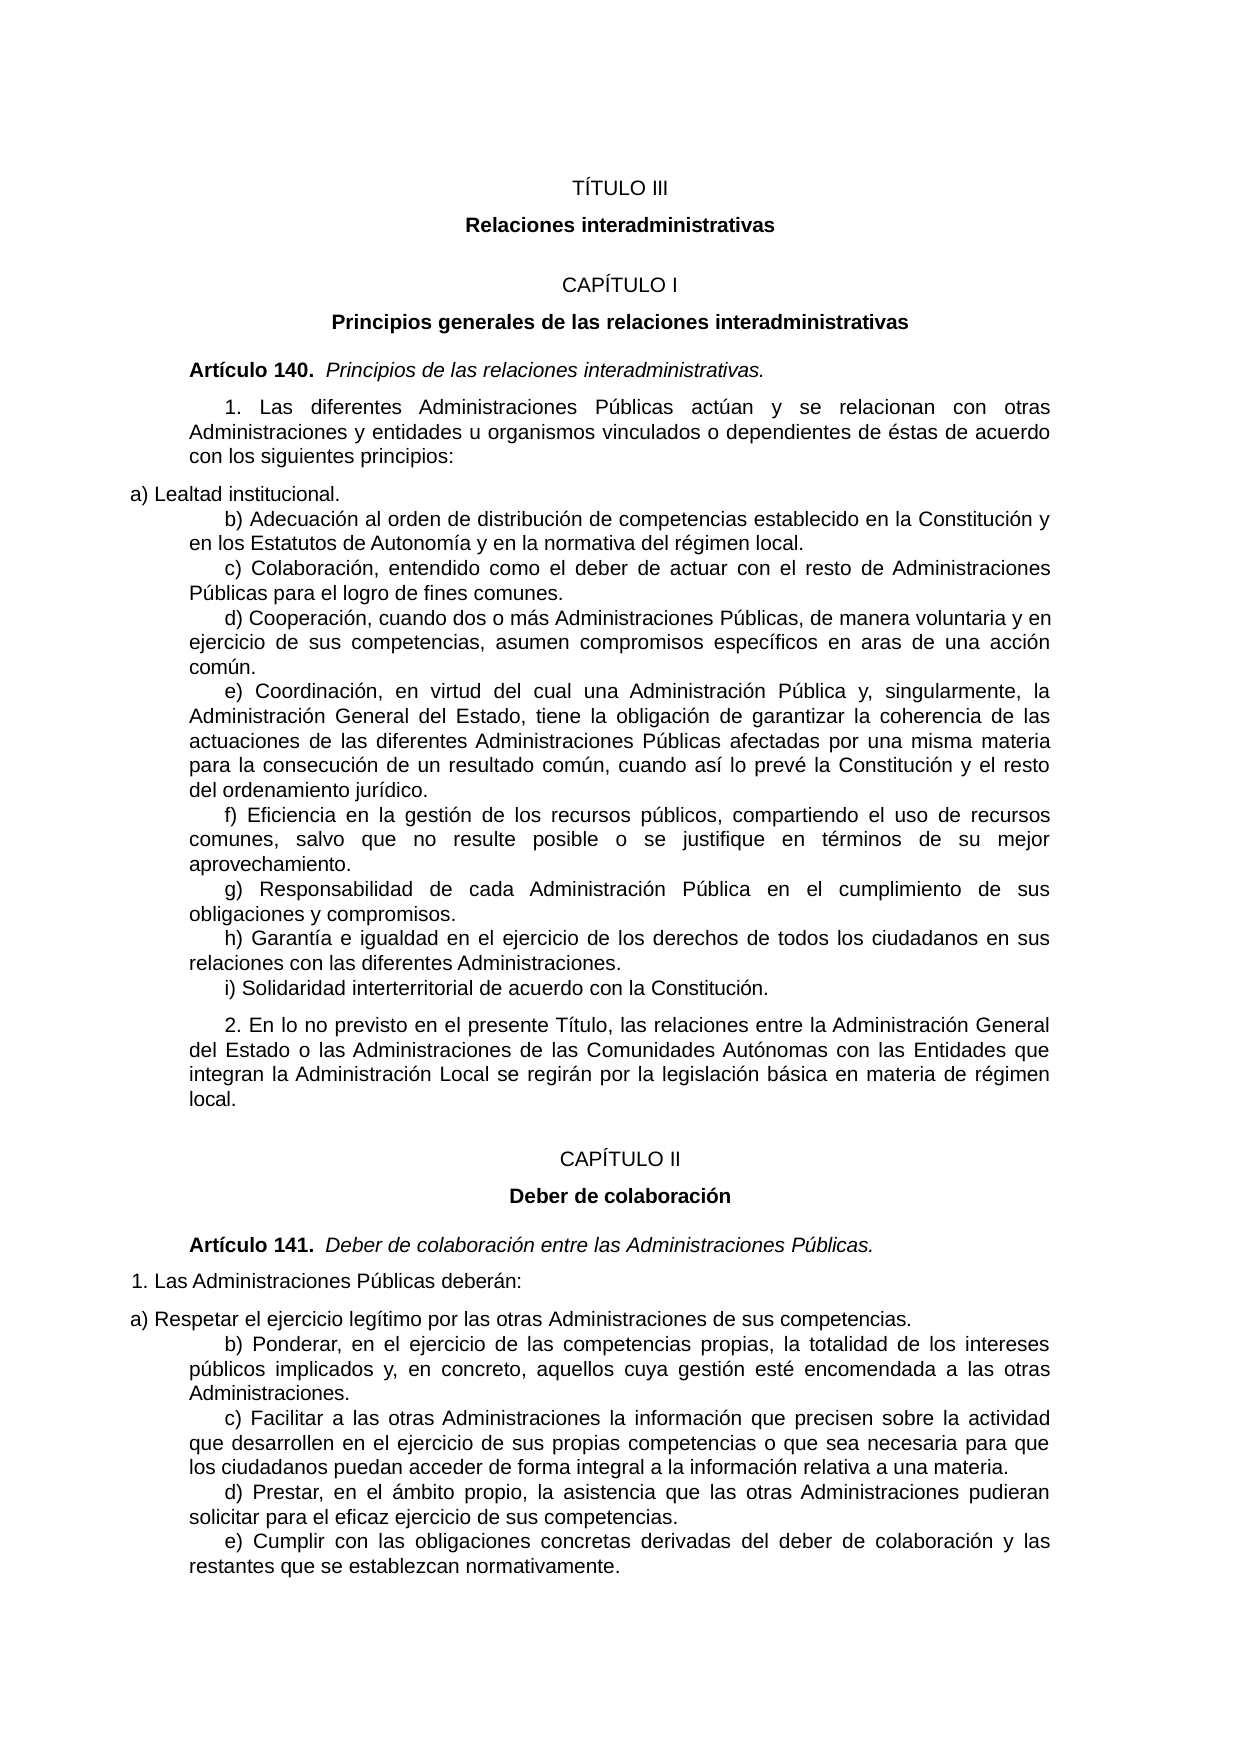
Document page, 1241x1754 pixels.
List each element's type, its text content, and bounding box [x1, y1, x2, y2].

list Cooperación, cuando dos o más Administraciones Públicas, de manera voluntaria y en ejercicio de sus competencias, asumen compromisos específicos en aras de una acción común. [189, 605, 1051, 678]
text CAPÍTULO II [388, 1147, 852, 1171]
list Responsabilidad de cada Administración Pública en el cumplimiento de sus obligaciones y compromisos. [189, 877, 1051, 925]
list Prestar, en el ámbito propio, la asistencia que las otras Administraciones pudieran solicitar para el eficaz ejercicio de sus competencias. [189, 1480, 1051, 1528]
text Principios generales de las relaciones interadministrativas [251, 310, 989, 334]
text TÍTULO III [388, 176, 852, 200]
list Respetar el ejercicio legítimo por las otras Administraciones de sus competencias. [130, 1307, 1167, 1331]
text Artículo 141. Deber de colaboración entre las Administraciones Públicas. [189, 1232, 1167, 1256]
list Garantía e igualdad en el ejercicio de los derechos de todos los ciudadanos en sus relaciones con las diferentes Administraciones. [189, 926, 1051, 974]
text Artículo 140. Principios de las relaciones interadministrativas. [189, 358, 1167, 382]
list Colaboración, entendido como el deber de actuar con el resto de Administraciones Públicas para el logro de fines comunes. [189, 556, 1052, 604]
text Relaciones interadministrativas [251, 212, 989, 236]
text Deber de colaboración [388, 1184, 852, 1208]
list En lo no previsto en el presente Título, las relaciones entre la Administración General del Estado o las Administraciones de las Comunidades Autónomas con las Entidades que integran la Administración Local se regirán por la legislación básica en materia de régimen local. [189, 1013, 1051, 1111]
list Las diferentes Administraciones Públicas actúan y se relacionan con otras Administraciones y entidades u organismos vinculados o dependientes de éstas de acuerdo con los siguientes principios: [189, 395, 1052, 468]
list Solidaridad interterritorial de acuerdo con la Constitución. [224, 975, 1167, 999]
list Ponderar, en el ejercicio de las competencias propias, la totalidad de los intereses públicos implicados y, en concreto, aquellos cuya gestión esté encomendada a las otras Administraciones. [189, 1332, 1051, 1405]
list Coordinación, en virtud del cual una Administración Pública y, singularmente, la Administración General del Estado, tiene la obligación de garantizar la coherencia de las actuaciones de las diferentes Administraciones Públicas afectadas por una misma materia para la consecución de un resultado común, cuando así lo prevé la Constitución y el resto del ordenamiento jurídico. [189, 679, 1052, 802]
list Facilitar a las otras Administraciones la información que precisen sobre la actividad que desarrollen en el ejercicio de sus propias competencias o que sea necesaria para que los ciudadanos puedan acceder de forma integral a la información relativa a una materia. [189, 1406, 1051, 1479]
list Lealtad institucional. [130, 482, 1167, 506]
list Cumplir con las obligaciones concretas derivadas del deber de colaboración y las restantes que se establezcan normativamente. [189, 1529, 1052, 1578]
list Las Administraciones Públicas deberán: [131, 1269, 1167, 1293]
list Eficiencia en la gestión de los recursos públicos, compartiendo el uso de recursos comunes, salvo que no resulte posible o se justifique en términos de su mejor aprovechamiento. [189, 803, 1051, 876]
list Adecuación al orden de distribución de competencias establecido en la Constitución y en los Estatutos de Autonomía y en la normativa del régimen local. [189, 507, 1051, 555]
text CAPÍTULO I [388, 273, 852, 297]
